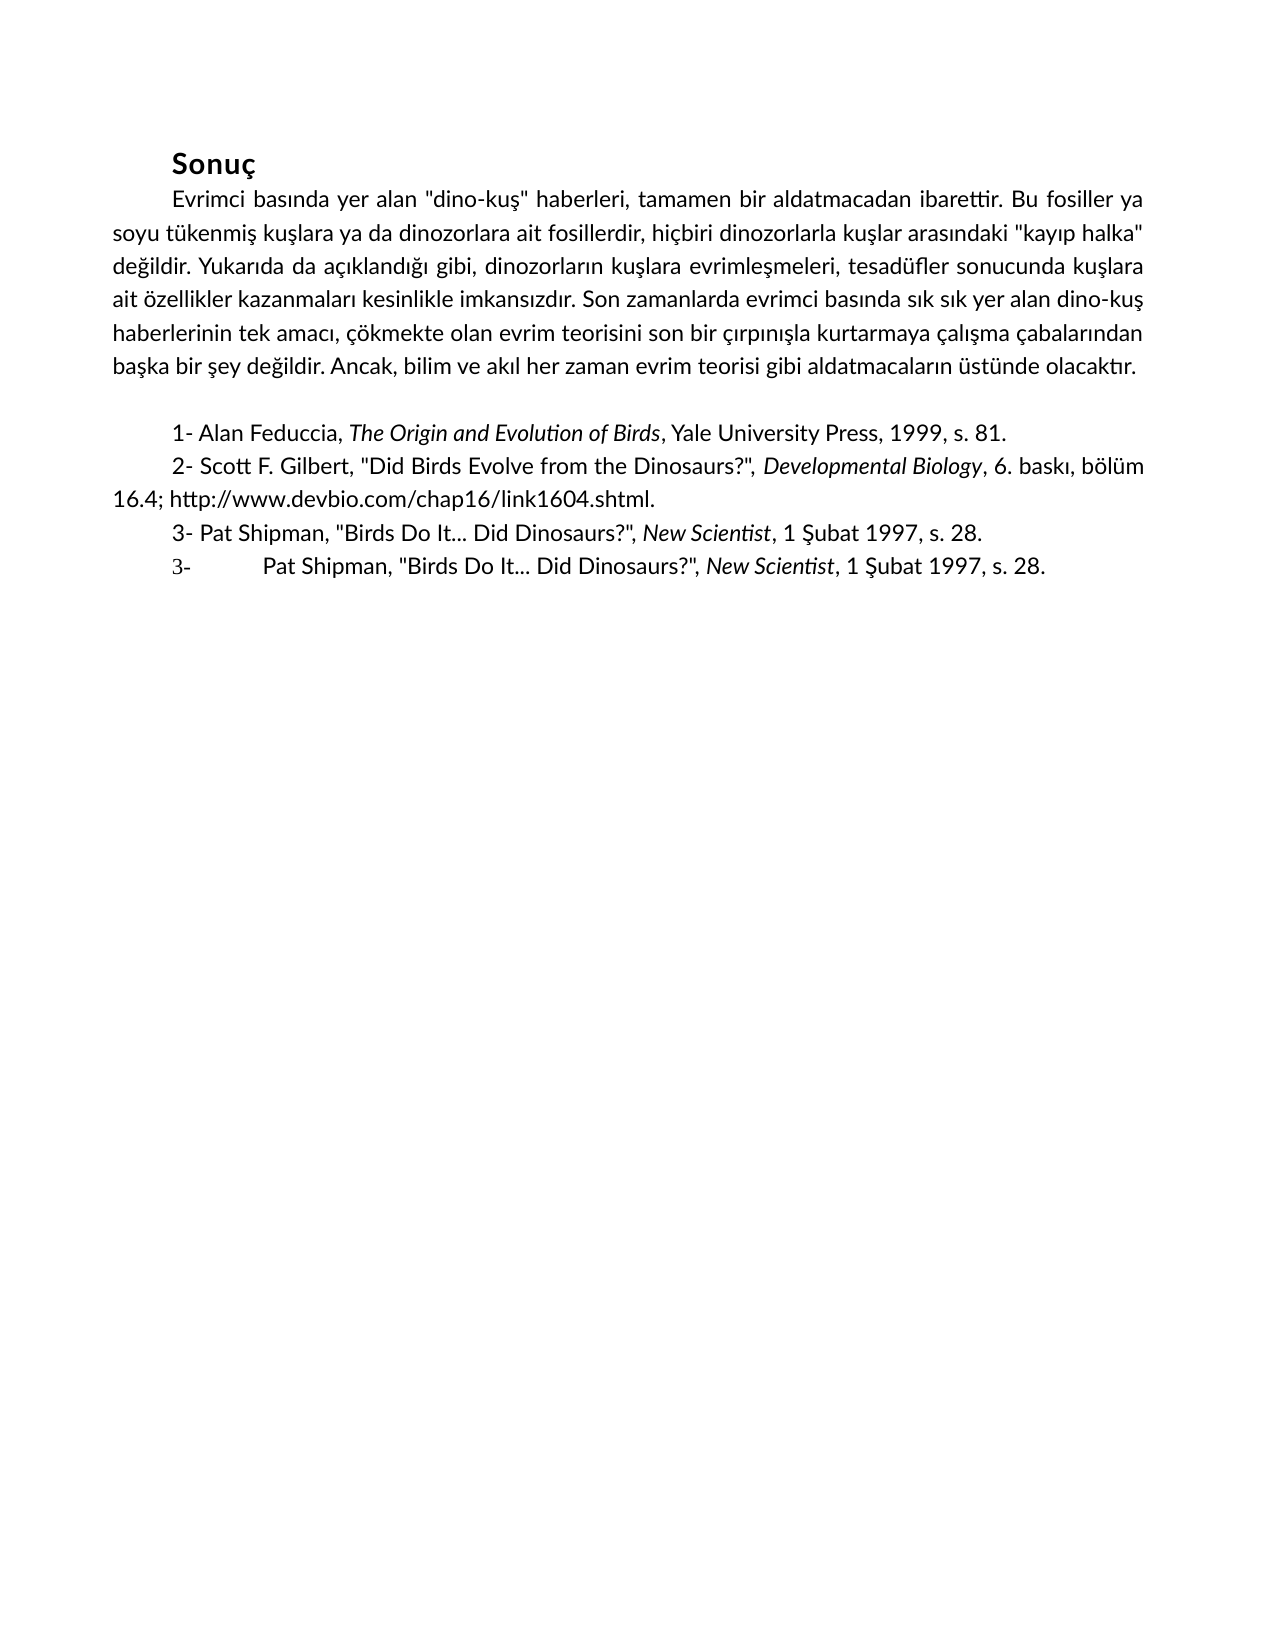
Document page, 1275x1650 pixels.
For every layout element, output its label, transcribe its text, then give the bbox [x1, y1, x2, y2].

text 3- Pat Shipman, "Birds Do It... Did Dinosaurs?", New Scientist, 1 Şubat 1997, s. 28. [112, 514, 1145, 548]
text Evrimci basında yer alan "dino-kuş" haberleri, tamamen bir aldatmacadan ibarettir. Bu fosiller ya soyu tükenmiş kuşlara ya da dinozorlara ait fosillerdir, hiçbiri dinozorlarla kuşlar arasındaki "kayıp halka" değildir. Yukarıda da açıklandığı gibi, dinozorların kuşlara evrimleşmeleri, tesadüfler sonucunda kuşlara ait özellikler kazanmaları kesinlikle imkansızdır. Son zamanlarda evrimci basında sık sık yer alan dino-kuş haberlerinin tek amacı, çökmekte olan evrim teorisini son bir çırpınışla kurtarmaya çalışma çabalarından başka bir şey değildir. Ancak, bilim ve akıl her zaman evrim teorisi gibi aldatmacaların üstünde olacaktır. [112, 181, 1145, 381]
text Sonuç [112, 148, 1145, 181]
list Pat Shipman, "Birds Do It... Did Dinosaurs?", New Scientist, 1 Şubat 1997, s. 28. [112, 548, 1145, 581]
text 2- Scott F. Gilbert, "Did Birds Evolve from the Dinosaurs?", Developmental Biology, 6. baskı, bölüm 16.4; http://www.devbio.com/chap16/link1604.shtml. [112, 448, 1145, 514]
text 1- Alan Feduccia, The Origin and Evolution of Birds, Yale University Press, 1999, s. 81. [112, 414, 1145, 448]
